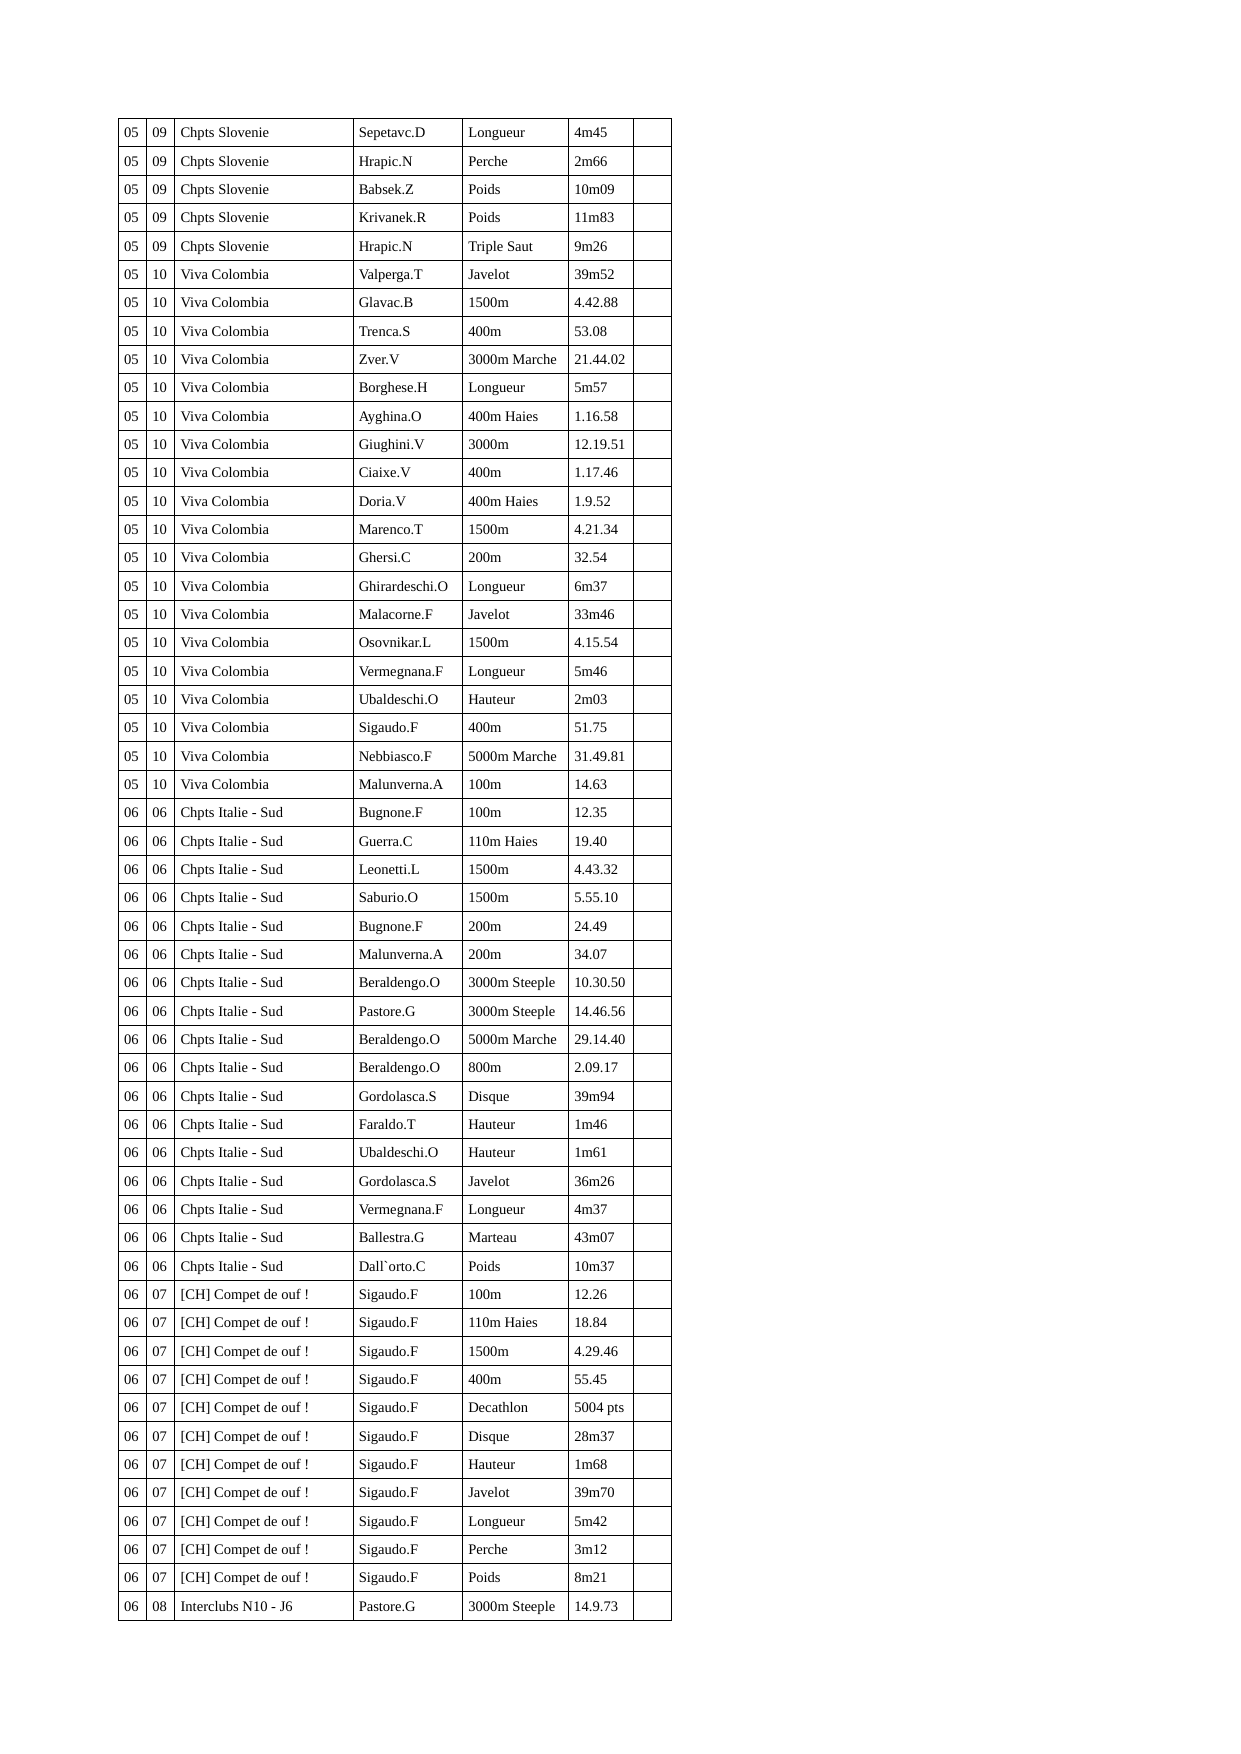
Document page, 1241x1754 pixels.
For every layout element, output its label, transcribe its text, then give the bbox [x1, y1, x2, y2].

table_cell 05 [119, 431, 146, 458]
table_cell 29.14.40 [569, 1026, 633, 1053]
table_cell Viva Colombia [175, 487, 353, 515]
table_cell 200m [463, 912, 568, 940]
table_cell [634, 1592, 671, 1620]
table_cell 200m [463, 941, 568, 968]
table_cell Viva Colombia [175, 657, 353, 685]
table_cell 06 [119, 1082, 146, 1110]
table_cell 4.42.88 [569, 289, 633, 316]
table_cell Sigaudo.F [354, 1337, 462, 1365]
table_cell 3000m Steeple [463, 1592, 568, 1620]
table_cell 800m [463, 1054, 568, 1081]
table_cell 06 [119, 1394, 146, 1421]
table_cell 31.49.81 [569, 742, 633, 770]
table_cell Viva Colombia [175, 629, 353, 656]
table_cell [634, 1252, 671, 1280]
table_cell Osovnikar.L [354, 629, 462, 656]
table_cell 09 [147, 204, 174, 231]
table_cell 06 [147, 884, 174, 911]
table_cell 5000m Marche [463, 1026, 568, 1053]
table_cell Giughini.V [354, 431, 462, 458]
table_cell Sigaudo.F [354, 1394, 462, 1421]
table_cell Malunverna.A [354, 941, 462, 968]
table_cell Borghese.H [354, 374, 462, 401]
table_cell [634, 1082, 671, 1110]
table_cell Trenca.S [354, 317, 462, 345]
table_cell 06 [119, 1592, 146, 1620]
table_cell Ciaixe.V [354, 459, 462, 486]
table_cell 12.19.51 [569, 431, 633, 458]
table_cell [634, 1536, 671, 1563]
table_cell 14.9.73 [569, 1592, 633, 1620]
table_cell [634, 686, 671, 713]
table_cell Viva Colombia [175, 402, 353, 430]
table_cell Poids [463, 176, 568, 203]
table_cell 1500m [463, 289, 568, 316]
table_cell 9m26 [569, 232, 633, 260]
table_cell 1m68 [569, 1451, 633, 1478]
table_cell 5m42 [569, 1507, 633, 1535]
table_cell 110m Haies [463, 827, 568, 855]
table_cell Viva Colombia [175, 544, 353, 571]
table_cell Bugnone.F [354, 799, 462, 826]
table_cell Bugnone.F [354, 912, 462, 940]
table_cell Viva Colombia [175, 516, 353, 543]
table_cell Malunverna.A [354, 771, 462, 798]
table_cell Interclubs N10 - J6 [175, 1592, 353, 1620]
table_cell 10 [147, 629, 174, 656]
table_cell 32.54 [569, 544, 633, 571]
table_cell Glavac.B [354, 289, 462, 316]
table_cell 07 [147, 1536, 174, 1563]
table_cell 1500m [463, 1337, 568, 1365]
table_cell 55.45 [569, 1366, 633, 1393]
table_cell [634, 317, 671, 345]
table_cell Hauteur [463, 686, 568, 713]
table_cell [CH] Compet de ouf ! [175, 1536, 353, 1563]
table_cell 05 [119, 374, 146, 401]
table_cell Poids [463, 1564, 568, 1591]
table_cell Sigaudo.F [354, 1281, 462, 1308]
table_cell Hauteur [463, 1111, 568, 1138]
table_cell 05 [119, 771, 146, 798]
table_cell Sigaudo.F [354, 1451, 462, 1478]
table_cell 10 [147, 289, 174, 316]
table_cell 06 [119, 856, 146, 883]
table_cell 10 [147, 487, 174, 515]
table_cell [634, 346, 671, 373]
table_cell 06 [119, 1451, 146, 1478]
table_cell 14.63 [569, 771, 633, 798]
table_cell 33m46 [569, 601, 633, 628]
table_cell Chpts Italie - Sud [175, 827, 353, 855]
table_cell 3m12 [569, 1536, 633, 1563]
table_cell 400m [463, 714, 568, 741]
table_cell Doria.V [354, 487, 462, 515]
table_cell 53.08 [569, 317, 633, 345]
table_cell 10 [147, 374, 174, 401]
table_cell 5000m Marche [463, 742, 568, 770]
table_cell Faraldo.T [354, 1111, 462, 1138]
table_cell [634, 1507, 671, 1535]
table_cell Decathlon [463, 1394, 568, 1421]
table_cell 07 [147, 1564, 174, 1591]
table_cell 06 [119, 969, 146, 996]
table_cell Chpts Italie - Sud [175, 1026, 353, 1053]
table_cell Ubaldeschi.O [354, 686, 462, 713]
table_cell 06 [119, 799, 146, 826]
table_cell 07 [147, 1507, 174, 1535]
table_cell 1.16.58 [569, 402, 633, 430]
table_cell 12.26 [569, 1281, 633, 1308]
table_cell 1500m [463, 884, 568, 911]
table_cell 5m57 [569, 374, 633, 401]
table_cell 06 [119, 884, 146, 911]
table_cell Viva Colombia [175, 771, 353, 798]
table_cell 2m66 [569, 147, 633, 175]
table_cell [634, 1026, 671, 1053]
table_cell 5004 pts [569, 1394, 633, 1421]
table_cell 3000m Marche [463, 346, 568, 373]
table_cell [634, 912, 671, 940]
table_cell Viva Colombia [175, 261, 353, 288]
table_cell Viva Colombia [175, 317, 353, 345]
table_cell 10m37 [569, 1252, 633, 1280]
table_cell Viva Colombia [175, 459, 353, 486]
table_cell 06 [119, 827, 146, 855]
table_cell Beraldengo.O [354, 969, 462, 996]
table_cell 06 [119, 1111, 146, 1138]
table_cell 09 [147, 232, 174, 260]
table_cell 06 [147, 912, 174, 940]
table_cell 10.30.50 [569, 969, 633, 996]
table_cell Viva Colombia [175, 346, 353, 373]
table_cell [634, 1394, 671, 1421]
table_cell 06 [119, 1422, 146, 1450]
table_cell Sepetavc.D [354, 119, 462, 146]
table_cell [CH] Compet de ouf ! [175, 1564, 353, 1591]
table_cell Gordolasca.S [354, 1167, 462, 1195]
table_cell 18.84 [569, 1309, 633, 1336]
table_cell Chpts Slovenie [175, 147, 353, 175]
table_cell [634, 601, 671, 628]
table_cell [634, 1479, 671, 1506]
table_cell [634, 261, 671, 288]
table_cell Vermegnana.F [354, 1196, 462, 1223]
table_cell [634, 827, 671, 855]
table_cell 05 [119, 487, 146, 515]
table_cell 1m46 [569, 1111, 633, 1138]
table_cell Guerra.C [354, 827, 462, 855]
table_cell 06 [119, 1507, 146, 1535]
table_cell Longueur [463, 1507, 568, 1535]
table_cell [634, 572, 671, 600]
table_cell [634, 147, 671, 175]
table_cell 06 [147, 1054, 174, 1081]
table_cell Chpts Italie - Sud [175, 941, 353, 968]
table_cell Chpts Italie - Sud [175, 912, 353, 940]
table_cell 10 [147, 771, 174, 798]
table_cell 3000m Steeple [463, 997, 568, 1025]
table_cell Javelot [463, 601, 568, 628]
table_cell 400m Haies [463, 402, 568, 430]
table_cell Longueur [463, 119, 568, 146]
table_cell 400m [463, 459, 568, 486]
table_cell Perche [463, 147, 568, 175]
table_cell [634, 1139, 671, 1166]
table_cell Sigaudo.F [354, 1564, 462, 1591]
table_cell [CH] Compet de ouf ! [175, 1422, 353, 1450]
table_cell 05 [119, 714, 146, 741]
table_cell 06 [147, 1196, 174, 1223]
table_cell 10 [147, 657, 174, 685]
table_cell 05 [119, 119, 146, 146]
table_cell 4.21.34 [569, 516, 633, 543]
table_cell Chpts Italie - Sud [175, 799, 353, 826]
table_cell Malacorne.F [354, 601, 462, 628]
table_cell 06 [147, 1139, 174, 1166]
table_cell 10 [147, 346, 174, 373]
table_cell 10 [147, 742, 174, 770]
table_cell [634, 1451, 671, 1478]
table_cell 39m52 [569, 261, 633, 288]
table_cell Longueur [463, 1196, 568, 1223]
table_cell 6m37 [569, 572, 633, 600]
table_cell [634, 969, 671, 996]
table_cell 1m61 [569, 1139, 633, 1166]
table_cell [634, 1309, 671, 1336]
table_cell 5m46 [569, 657, 633, 685]
table_cell 1.9.52 [569, 487, 633, 515]
table_cell 07 [147, 1309, 174, 1336]
table_cell [634, 232, 671, 260]
table_cell 05 [119, 686, 146, 713]
table_cell Sigaudo.F [354, 1479, 462, 1506]
table_cell 05 [119, 516, 146, 543]
table_cell 4.29.46 [569, 1337, 633, 1365]
table_cell 21.44.02 [569, 346, 633, 373]
table_cell Longueur [463, 572, 568, 600]
table_cell Beraldengo.O [354, 1026, 462, 1053]
table_cell 05 [119, 544, 146, 571]
table_cell [634, 204, 671, 231]
table_cell Hauteur [463, 1451, 568, 1478]
table_cell Sigaudo.F [354, 1507, 462, 1535]
table_cell [CH] Compet de ouf ! [175, 1451, 353, 1478]
table_cell 4m45 [569, 119, 633, 146]
table_cell [634, 742, 671, 770]
table_cell Zver.V [354, 346, 462, 373]
table_cell 400m [463, 317, 568, 345]
table_cell Triple Saut [463, 232, 568, 260]
table_cell Sigaudo.F [354, 1422, 462, 1450]
table_cell 06 [147, 856, 174, 883]
table_cell [CH] Compet de ouf ! [175, 1394, 353, 1421]
table_cell 10 [147, 601, 174, 628]
table_cell Hauteur [463, 1139, 568, 1166]
table_cell 06 [147, 1167, 174, 1195]
table_cell 10 [147, 402, 174, 430]
table_cell 3000m [463, 431, 568, 458]
table_cell 10 [147, 459, 174, 486]
table_cell [634, 1111, 671, 1138]
table_cell [634, 1167, 671, 1195]
table_cell [634, 1366, 671, 1393]
table_cell Javelot [463, 1167, 568, 1195]
table_cell 05 [119, 459, 146, 486]
table_cell 06 [119, 1252, 146, 1280]
table_cell 39m70 [569, 1479, 633, 1506]
table_cell 06 [147, 799, 174, 826]
table_cell Poids [463, 1252, 568, 1280]
table_cell 10 [147, 516, 174, 543]
table_cell Chpts Italie - Sud [175, 997, 353, 1025]
table_cell Disque [463, 1082, 568, 1110]
table_cell [634, 1422, 671, 1450]
table_cell 08 [147, 1592, 174, 1620]
table_cell [634, 856, 671, 883]
table_cell 06 [147, 997, 174, 1025]
table_cell [634, 771, 671, 798]
table_cell 10 [147, 714, 174, 741]
table_cell 07 [147, 1422, 174, 1450]
table_cell Vermegnana.F [354, 657, 462, 685]
table_cell 06 [119, 997, 146, 1025]
table_cell Chpts Italie - Sud [175, 884, 353, 911]
table_cell Longueur [463, 657, 568, 685]
table_cell [634, 799, 671, 826]
table_cell Chpts Italie - Sud [175, 1139, 353, 1166]
table_cell 05 [119, 657, 146, 685]
table_cell Marteau [463, 1224, 568, 1251]
table_cell 2m03 [569, 686, 633, 713]
table_cell 200m [463, 544, 568, 571]
table_cell [CH] Compet de ouf ! [175, 1479, 353, 1506]
table_cell Pastore.G [354, 1592, 462, 1620]
table_cell [CH] Compet de ouf ! [175, 1366, 353, 1393]
table_cell Viva Colombia [175, 742, 353, 770]
table_cell [634, 1196, 671, 1223]
table_cell 06 [119, 941, 146, 968]
table_cell Krivanek.R [354, 204, 462, 231]
table_cell Chpts Italie - Sud [175, 1054, 353, 1081]
table_cell Ayghina.O [354, 402, 462, 430]
table_cell Ballestra.G [354, 1224, 462, 1251]
table_cell Javelot [463, 261, 568, 288]
table_cell 09 [147, 176, 174, 203]
table_cell 06 [119, 1536, 146, 1563]
table_cell 06 [119, 1564, 146, 1591]
table_cell 10 [147, 261, 174, 288]
table_cell Dall`orto.C [354, 1252, 462, 1280]
table_cell 05 [119, 742, 146, 770]
table_cell 09 [147, 119, 174, 146]
table_cell 06 [119, 1224, 146, 1251]
table_cell 07 [147, 1366, 174, 1393]
table_cell 07 [147, 1451, 174, 1478]
table_cell 14.46.56 [569, 997, 633, 1025]
table_cell 4m37 [569, 1196, 633, 1223]
table_cell [CH] Compet de ouf ! [175, 1281, 353, 1308]
table_cell Marenco.T [354, 516, 462, 543]
table_cell 34.07 [569, 941, 633, 968]
table_cell Chpts Italie - Sud [175, 1252, 353, 1280]
table_cell [634, 997, 671, 1025]
table_cell Sigaudo.F [354, 1309, 462, 1336]
table_cell 1.17.46 [569, 459, 633, 486]
table_cell Chpts Italie - Sud [175, 1111, 353, 1138]
table_cell 06 [147, 1111, 174, 1138]
table_cell 05 [119, 601, 146, 628]
table_cell [634, 487, 671, 515]
table_cell [634, 1281, 671, 1308]
table_cell 11m83 [569, 204, 633, 231]
table_cell Poids [463, 204, 568, 231]
table_cell 06 [119, 1026, 146, 1053]
table_cell Chpts Italie - Sud [175, 1196, 353, 1223]
table_cell Chpts Italie - Sud [175, 969, 353, 996]
table_cell [634, 714, 671, 741]
table_cell 24.49 [569, 912, 633, 940]
table_cell Chpts Italie - Sud [175, 1167, 353, 1195]
table_cell 28m37 [569, 1422, 633, 1450]
table_cell 06 [147, 1026, 174, 1053]
table_cell [634, 544, 671, 571]
table_cell Sigaudo.F [354, 1366, 462, 1393]
table_cell 05 [119, 572, 146, 600]
table_cell [634, 941, 671, 968]
table_cell 19.40 [569, 827, 633, 855]
table_cell 100m [463, 771, 568, 798]
table_cell Pastore.G [354, 997, 462, 1025]
table_cell 07 [147, 1337, 174, 1365]
table_cell 06 [147, 941, 174, 968]
table_cell [634, 1564, 671, 1591]
table_cell 06 [119, 1309, 146, 1336]
table_cell 1500m [463, 516, 568, 543]
table_cell [634, 657, 671, 685]
table_cell [634, 176, 671, 203]
table_cell 06 [147, 1224, 174, 1251]
table_cell Gordolasca.S [354, 1082, 462, 1110]
table_cell Viva Colombia [175, 601, 353, 628]
table_cell 09 [147, 147, 174, 175]
table_cell [CH] Compet de ouf ! [175, 1309, 353, 1336]
table_cell Sigaudo.F [354, 714, 462, 741]
table_cell 06 [119, 1366, 146, 1393]
table_cell [634, 459, 671, 486]
table_cell 12.35 [569, 799, 633, 826]
table_cell 06 [119, 1196, 146, 1223]
table_cell Hrapic.N [354, 232, 462, 260]
table_cell 2.09.17 [569, 1054, 633, 1081]
table_cell 07 [147, 1479, 174, 1506]
table_cell 06 [119, 1139, 146, 1166]
table_cell 05 [119, 629, 146, 656]
table_cell 06 [147, 1082, 174, 1110]
table_cell 06 [147, 827, 174, 855]
table_cell 100m [463, 1281, 568, 1308]
table_cell 06 [147, 1252, 174, 1280]
table_cell Disque [463, 1422, 568, 1450]
table_cell [CH] Compet de ouf ! [175, 1507, 353, 1535]
table_cell 05 [119, 346, 146, 373]
table_cell 06 [119, 1054, 146, 1081]
table_cell Viva Colombia [175, 714, 353, 741]
table_cell Chpts Italie - Sud [175, 1224, 353, 1251]
table_cell 1500m [463, 629, 568, 656]
table_cell 3000m Steeple [463, 969, 568, 996]
table_cell Chpts Slovenie [175, 176, 353, 203]
table_cell Beraldengo.O [354, 1054, 462, 1081]
table_cell 100m [463, 799, 568, 826]
table_cell 43m07 [569, 1224, 633, 1251]
table_cell 05 [119, 289, 146, 316]
table_cell 10m09 [569, 176, 633, 203]
table_cell 10 [147, 431, 174, 458]
table_cell [CH] Compet de ouf ! [175, 1337, 353, 1365]
table_cell 07 [147, 1281, 174, 1308]
table_cell Babsek.Z [354, 176, 462, 203]
table_cell 4.15.54 [569, 629, 633, 656]
table_cell 07 [147, 1394, 174, 1421]
table_cell [634, 431, 671, 458]
table_cell 05 [119, 317, 146, 345]
table_cell 05 [119, 147, 146, 175]
table_cell 05 [119, 261, 146, 288]
table_cell 39m94 [569, 1082, 633, 1110]
table_cell Ghirardeschi.O [354, 572, 462, 600]
table_cell 06 [119, 1281, 146, 1308]
table_cell 05 [119, 402, 146, 430]
table_cell Sigaudo.F [354, 1536, 462, 1563]
table_cell 4.43.32 [569, 856, 633, 883]
table_cell Viva Colombia [175, 431, 353, 458]
table_cell 06 [119, 912, 146, 940]
table_cell 10 [147, 686, 174, 713]
table_cell [634, 402, 671, 430]
table_cell Chpts Italie - Sud [175, 856, 353, 883]
table_cell 110m Haies [463, 1309, 568, 1336]
table_cell [634, 1224, 671, 1251]
table_cell Chpts Slovenie [175, 232, 353, 260]
table_cell [634, 516, 671, 543]
table_cell 06 [119, 1479, 146, 1506]
table_cell 8m21 [569, 1564, 633, 1591]
table_cell 05 [119, 232, 146, 260]
table_cell [634, 374, 671, 401]
table_cell Leonetti.L [354, 856, 462, 883]
table_cell 36m26 [569, 1167, 633, 1195]
table_cell Saburio.O [354, 884, 462, 911]
table_cell Hrapic.N [354, 147, 462, 175]
table_cell Viva Colombia [175, 686, 353, 713]
table_cell 06 [119, 1337, 146, 1365]
table_cell [634, 1337, 671, 1365]
table_cell Viva Colombia [175, 374, 353, 401]
table_cell Ghersi.C [354, 544, 462, 571]
table_cell 05 [119, 176, 146, 203]
table_cell 10 [147, 317, 174, 345]
table_cell Chpts Italie - Sud [175, 1082, 353, 1110]
table_cell [634, 289, 671, 316]
table_cell Chpts Slovenie [175, 204, 353, 231]
table_cell Chpts Slovenie [175, 119, 353, 146]
table_cell 06 [119, 1167, 146, 1195]
table_cell 400m Haies [463, 487, 568, 515]
table_cell Viva Colombia [175, 572, 353, 600]
table_cell Javelot [463, 1479, 568, 1506]
table_cell 51.75 [569, 714, 633, 741]
table_cell 1500m [463, 856, 568, 883]
table_cell Perche [463, 1536, 568, 1563]
table_cell Nebbiasco.F [354, 742, 462, 770]
table_cell [634, 1054, 671, 1081]
table_cell [634, 119, 671, 146]
table_cell 10 [147, 544, 174, 571]
table_cell 05 [119, 204, 146, 231]
table_cell [634, 629, 671, 656]
table_cell Longueur [463, 374, 568, 401]
table_cell 400m [463, 1366, 568, 1393]
table_cell Valperga.T [354, 261, 462, 288]
table_cell 06 [147, 969, 174, 996]
table_cell Ubaldeschi.O [354, 1139, 462, 1166]
table_cell [634, 884, 671, 911]
table_cell 5.55.10 [569, 884, 633, 911]
table_cell Viva Colombia [175, 289, 353, 316]
table_cell 10 [147, 572, 174, 600]
